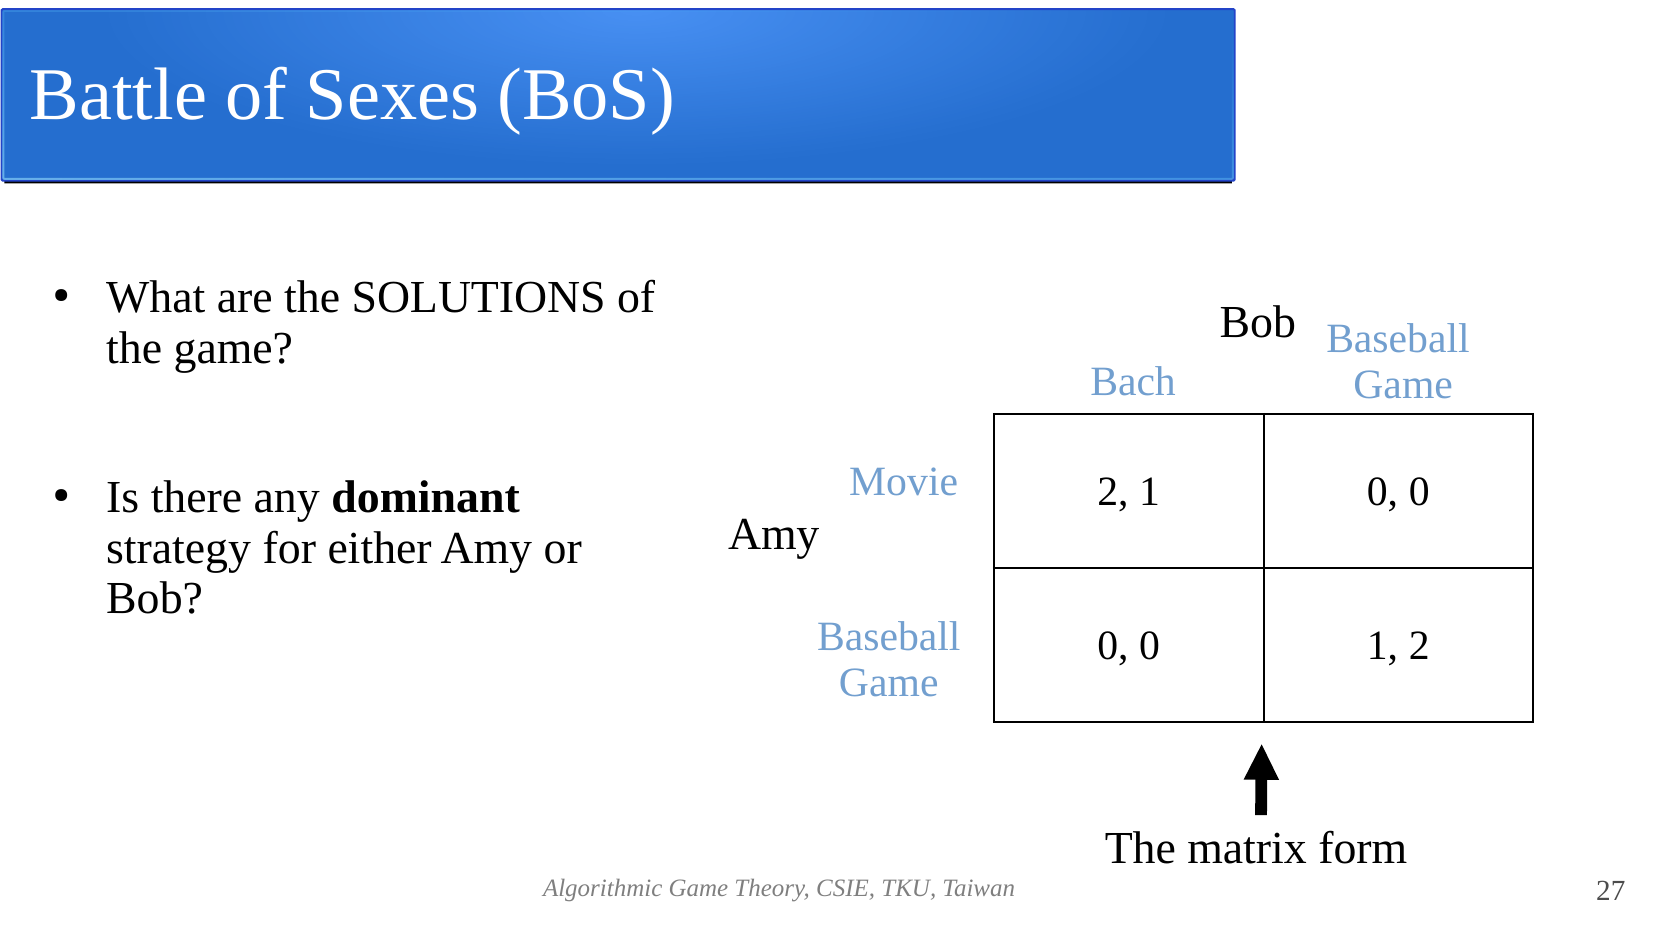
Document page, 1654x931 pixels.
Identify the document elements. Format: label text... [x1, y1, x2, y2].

table_header 0, 0 [1265, 415, 1532, 567]
text_box Movie [814, 451, 993, 517]
text_box The matrix form [1089, 815, 1461, 881]
text_box Amy [700, 501, 848, 568]
table_cell 1, 2 [1265, 569, 1532, 721]
text_box Baseball Game [784, 605, 994, 713]
text_box Bob [1144, 288, 1371, 355]
text_box Baseball Game [1244, 307, 1563, 415]
table_cell 0, 0 [995, 569, 1263, 721]
list What are the SOLUTIONS of the game? Is there any dominant strategy for either Amy or Bob? [35, 271, 673, 857]
text_box Bach [1044, 350, 1223, 417]
table_header 2, 1 [995, 415, 1263, 567]
title Battle of Sexes (BoS) [29, 17, 1138, 172]
